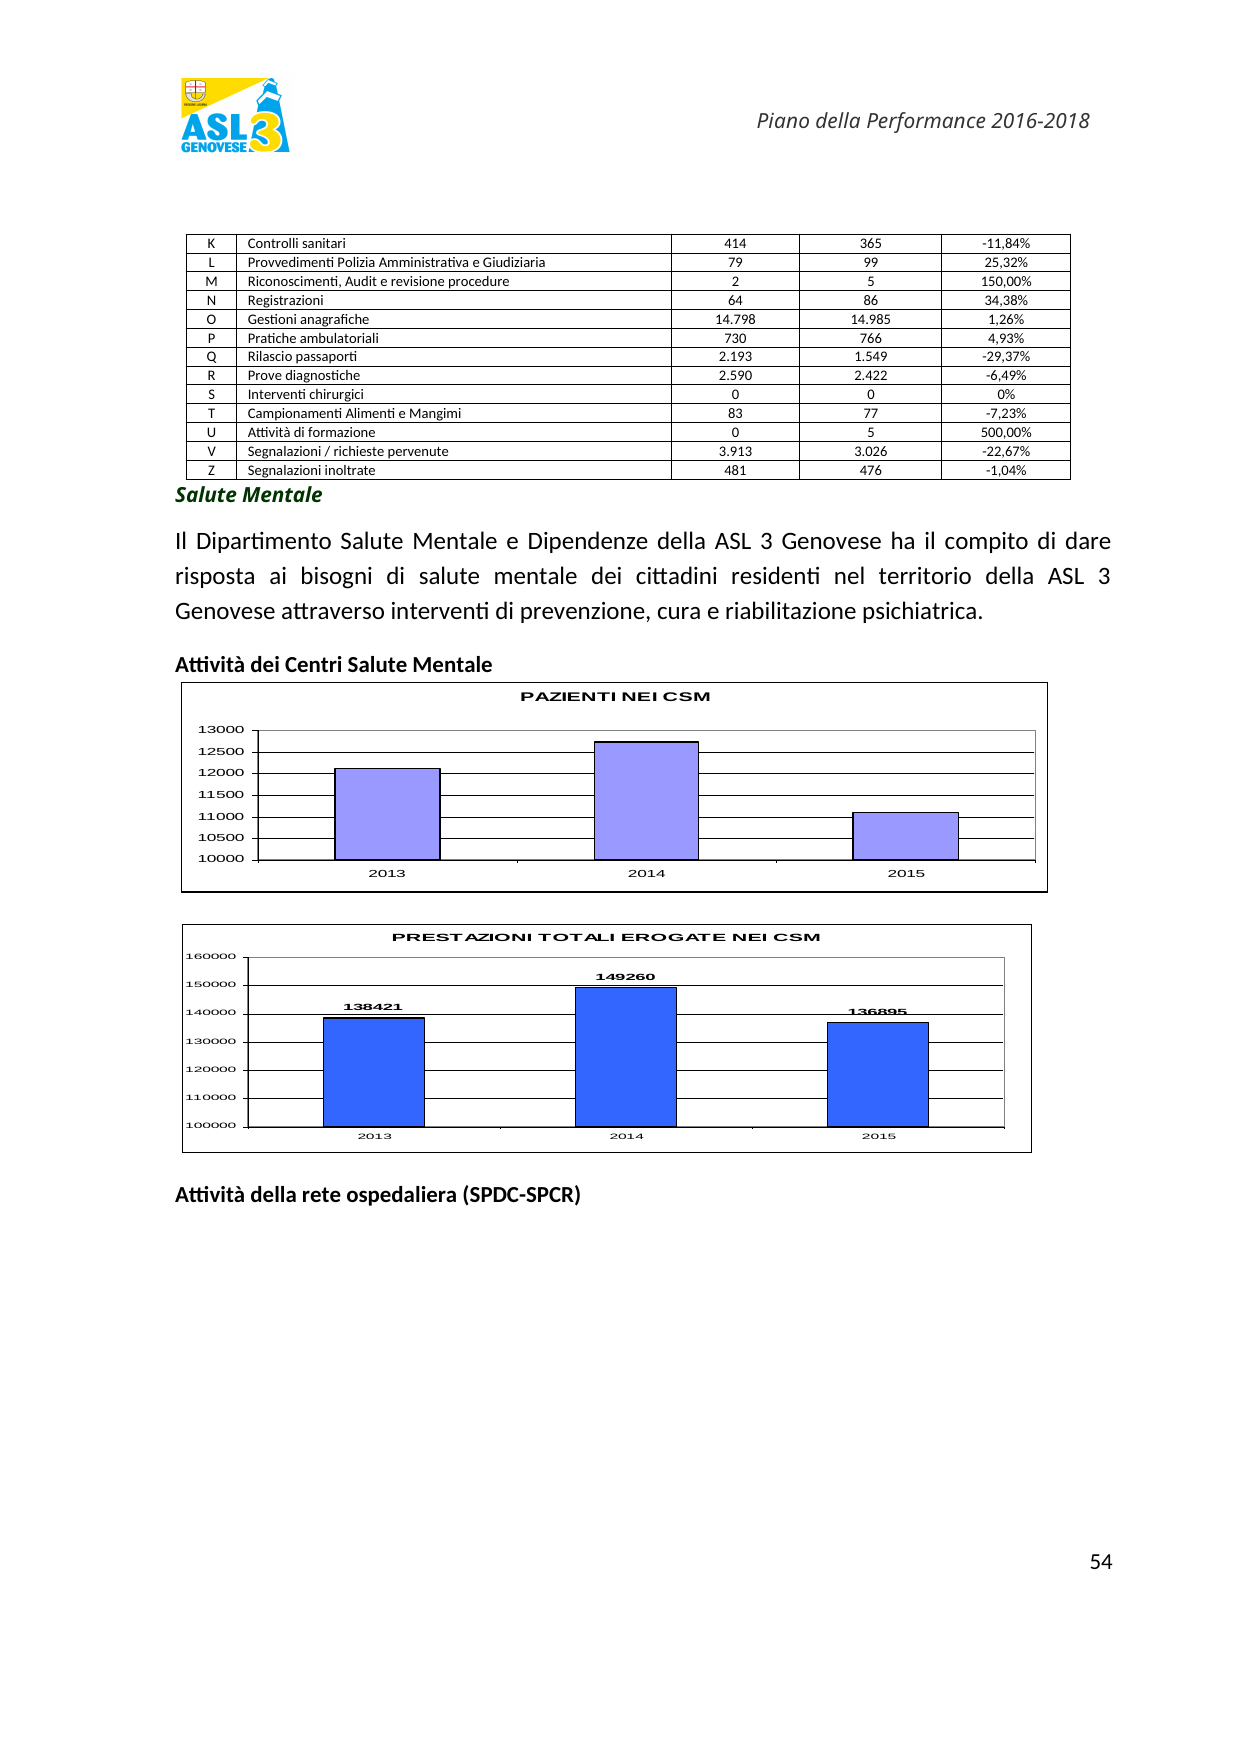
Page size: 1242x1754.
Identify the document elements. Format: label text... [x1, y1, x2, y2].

table_cell 64 [672, 291, 799, 309]
table_cell 4,93% [942, 329, 1070, 347]
table_cell 414 [672, 235, 799, 252]
table_cell 34,38% [942, 291, 1070, 309]
table_cell 150,00% [942, 272, 1070, 290]
table_cell 500,00% [942, 423, 1070, 441]
table_cell 79 [672, 254, 799, 271]
text Il Dipartimento Salute Mentale e Dipendenze della ASL 3 Genovese ha il compito di dare risposta ai bisogni di salute mentale dei cittadini residenti nel territorio della ASL 3 Genovese attraverso interventi di prevenzione, cura e riabilitazione psichiatrica. [175, 525, 1112, 625]
table_cell V [187, 442, 236, 460]
table_cell U [187, 423, 236, 441]
table_cell 2 [672, 272, 799, 290]
table_cell 2.590 [672, 367, 799, 384]
table_cell -6,49% [942, 367, 1070, 384]
table_cell 730 [672, 329, 799, 347]
table_cell 5 [800, 272, 941, 290]
table_cell T [187, 404, 236, 422]
table_cell Pratiche ambulatoriali [237, 329, 671, 347]
table_cell Segnalazioni inoltrate [237, 461, 671, 479]
table_cell -29,37% [942, 348, 1070, 366]
table_cell 2.422 [800, 367, 941, 384]
table_cell O [187, 310, 236, 328]
table_cell 83 [672, 404, 799, 422]
table_cell 481 [672, 461, 799, 479]
table_cell M [187, 272, 236, 290]
table_cell 14.798 [672, 310, 799, 328]
table_cell 766 [800, 329, 941, 347]
table_cell 3.913 [672, 442, 799, 460]
table_cell 0 [672, 385, 799, 403]
table_cell 0 [672, 423, 799, 441]
table_cell 1,26% [942, 310, 1070, 328]
table_cell 25,32% [942, 254, 1070, 271]
table_cell Prove diagnostiche [237, 367, 671, 384]
table_cell -7,23% [942, 404, 1070, 422]
table_cell 2.193 [672, 348, 799, 366]
table_cell 77 [800, 404, 941, 422]
table_cell Provvedimenti Polizia Amministrativa e Giudiziaria [237, 254, 671, 271]
table_cell Q [187, 348, 236, 366]
table_cell Rilascio passaporti [237, 348, 671, 366]
text Attività dei Centri Salute Mentale [175, 651, 1112, 679]
table_cell S [187, 385, 236, 403]
table_cell Interventi chirurgici [237, 385, 671, 403]
text Salute Mentale [175, 480, 1112, 508]
table_cell Z [187, 461, 236, 479]
table_cell 86 [800, 291, 941, 309]
table_cell 99 [800, 254, 941, 271]
table_cell -1,04% [942, 461, 1070, 479]
table_cell 1.549 [800, 348, 941, 366]
table_cell P [187, 329, 236, 347]
table_cell Gestioni anagrafiche [237, 310, 671, 328]
table_cell N [187, 291, 236, 309]
table_cell -22,67% [942, 442, 1070, 460]
text Attività della rete ospedaliera (SPDC-SPCR) [175, 1181, 1112, 1209]
table_cell Segnalazioni / richieste pervenute [237, 442, 671, 460]
table_cell 5 [800, 423, 941, 441]
table_cell Riconoscimenti, Audit e revisione procedure [237, 272, 671, 290]
table_cell 0 [800, 385, 941, 403]
table_cell L [187, 254, 236, 271]
table_cell K [187, 235, 236, 252]
table_cell 14.985 [800, 310, 941, 328]
table_cell R [187, 367, 236, 384]
table_cell 3.026 [800, 442, 941, 460]
table_cell Registrazioni [237, 291, 671, 309]
table_cell 0% [942, 385, 1070, 403]
table_cell -11,84% [942, 235, 1070, 252]
table_cell 365 [800, 235, 941, 252]
table_cell Campionamenti Alimenti e Mangimi [237, 404, 671, 422]
table_cell 476 [800, 461, 941, 479]
table_cell Attività di formazione [237, 423, 671, 441]
table_cell Controlli sanitari [237, 235, 671, 252]
